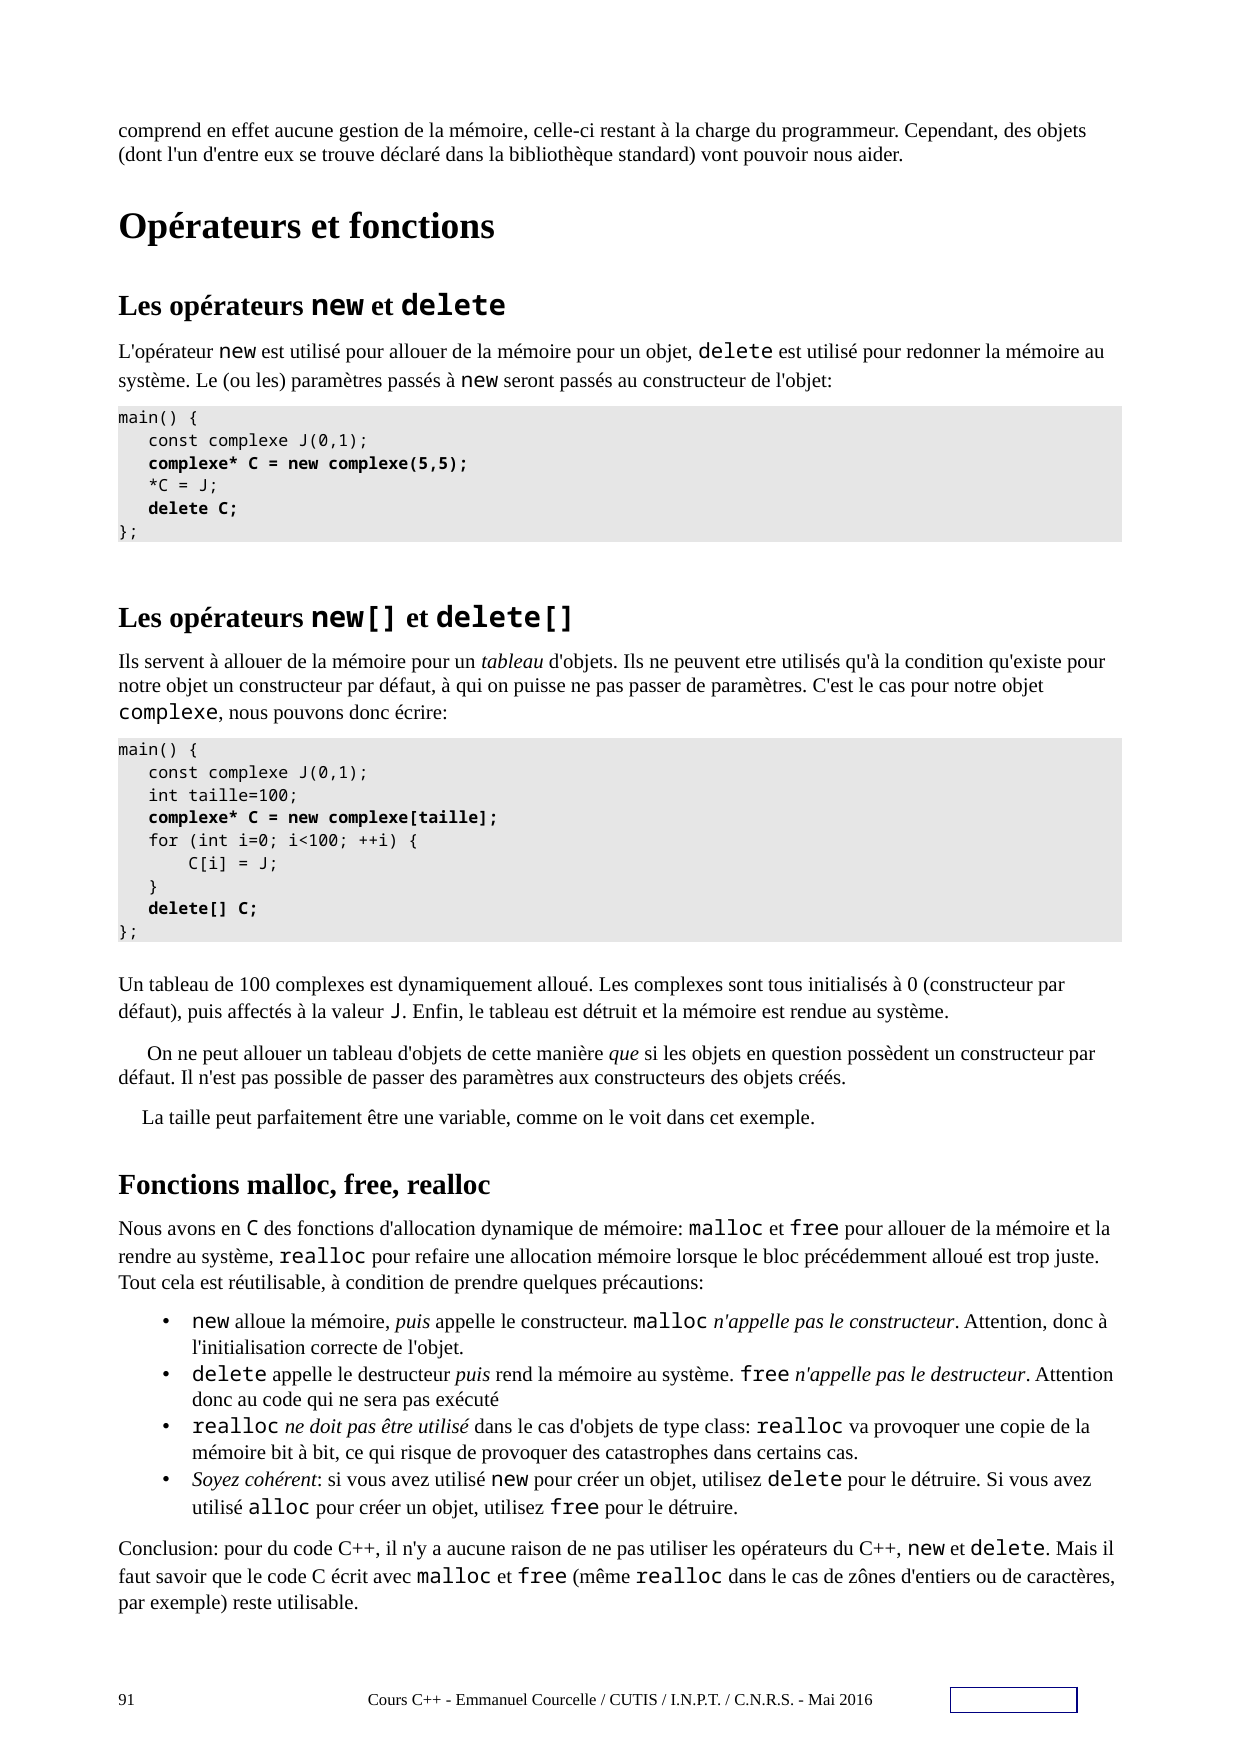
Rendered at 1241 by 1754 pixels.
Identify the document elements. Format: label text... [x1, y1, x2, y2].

text const complexe J(0,1); [118, 761, 1122, 783]
text delete C; [118, 497, 1122, 519]
list delete appelle le destructeur puis rend la mémoire au système. free n'appelle pas le destructeur. Attention donc au code qui ne sera pas exécuté [162, 1359, 1122, 1411]
subtitle Fonctions malloc, free, realloc [118, 1167, 1122, 1200]
text C[i] = J; [118, 851, 1122, 874]
subtitle Les opérateurs new et delete [118, 284, 1122, 324]
text L'opérateur new est utilisé pour allouer de la mémoire pour un objet, delete est utilisé pour redonner la mémoire au système. Le (ou les) paramètres passés à new seront passés au constructeur de l'objet: [118, 337, 1122, 393]
text main() { [118, 738, 1122, 761]
text Conclusion: pour du code C++, il n'y a aucune raison de ne pas utiliser les opérateurs du C++, new et delete. Mais il faut savoir que le code C écrit avec malloc et free (même realloc dans le cas de zônes d'entiers ou de caractères, par exemple) reste utilisable. [118, 1533, 1122, 1614]
text }; [118, 919, 1122, 942]
text const complexe J(0,1); [118, 429, 1122, 451]
text }; [118, 519, 1122, 542]
text delete[] C; [118, 897, 1122, 919]
text comprend en effet aucune gestion de la mémoire, celle-ci restant à la charge du programmeur. Cependant, des objets (dont l'un d'entre eux se trouve déclaré dans la bibliothèque standard) vont pouvoir nous aider. [118, 118, 1122, 166]
text for (int i=0; i<100; ++i) { [118, 829, 1122, 851]
text } [118, 874, 1122, 897]
subtitle Opérateurs et fonctions [118, 204, 1122, 247]
text Un tableau de 100 complexes est dynamiquement alloué. Les complexes sont tous initialisés à 0 (constructeur par défaut), puis affectés à la valeur J. Enfin, le tableau est détruit et la mémoire est rendue au système. [118, 972, 1122, 1024]
text *C = J; [118, 474, 1122, 497]
text La taille peut parfaitement être une variable, comme on le voit dans cet exemple. [118, 1101, 1122, 1129]
text complexe* C = new complexe(5,5); [118, 451, 1122, 474]
subtitle Les opérateurs new[] et delete[] [118, 597, 1122, 636]
list Soyez cohérent: si vous avez utilisé new pour créer un objet, utilisez delete pour le détruire. Si vous avez utilisé alloc pour créer un objet, utilisez free pour le détruire. [162, 1464, 1122, 1521]
text complexe* C = new complexe[taille]; [118, 806, 1122, 829]
text main() { [118, 406, 1122, 429]
list new alloue la mémoire, puis appelle le constructeur. malloc n'appelle pas le constructeur. Attention, donc à l'initialisation correcte de l'objet. [162, 1306, 1122, 1359]
text Ils servent à allouer de la mémoire pour un tableau d'objets. Ils ne peuvent etre utilisés qu'à la condition qu'existe pour notre objet un constructeur par défaut, à qui on puisse ne pas passer de paramètres. C'est le cas pour notre objet complexe, nous pouvons donc écrire: [118, 649, 1122, 725]
text Nous avons en C des fonctions d'allocation dynamique de mémoire: malloc et free pour allouer de la mémoire et la rendre au système, realloc pour refaire une allocation mémoire lorsque le bloc précédemment alloué est trop juste. Tout cela est réutilisable, à condition de prendre quelques précautions: [118, 1213, 1122, 1294]
text int taille=100; [118, 783, 1122, 806]
text On ne peut allouer un tableau d'objets de cette manière que si les objets en question possèdent un constructeur par défaut. Il n'est pas possible de passer des paramètres aux constructeurs des objets créés. [118, 1037, 1122, 1089]
list realloc ne doit pas être utilisé dans le cas d'objets de type class: realloc va provoquer une copie de la mémoire bit à bit, ce qui risque de provoquer des catastrophes dans certains cas. [162, 1411, 1122, 1464]
